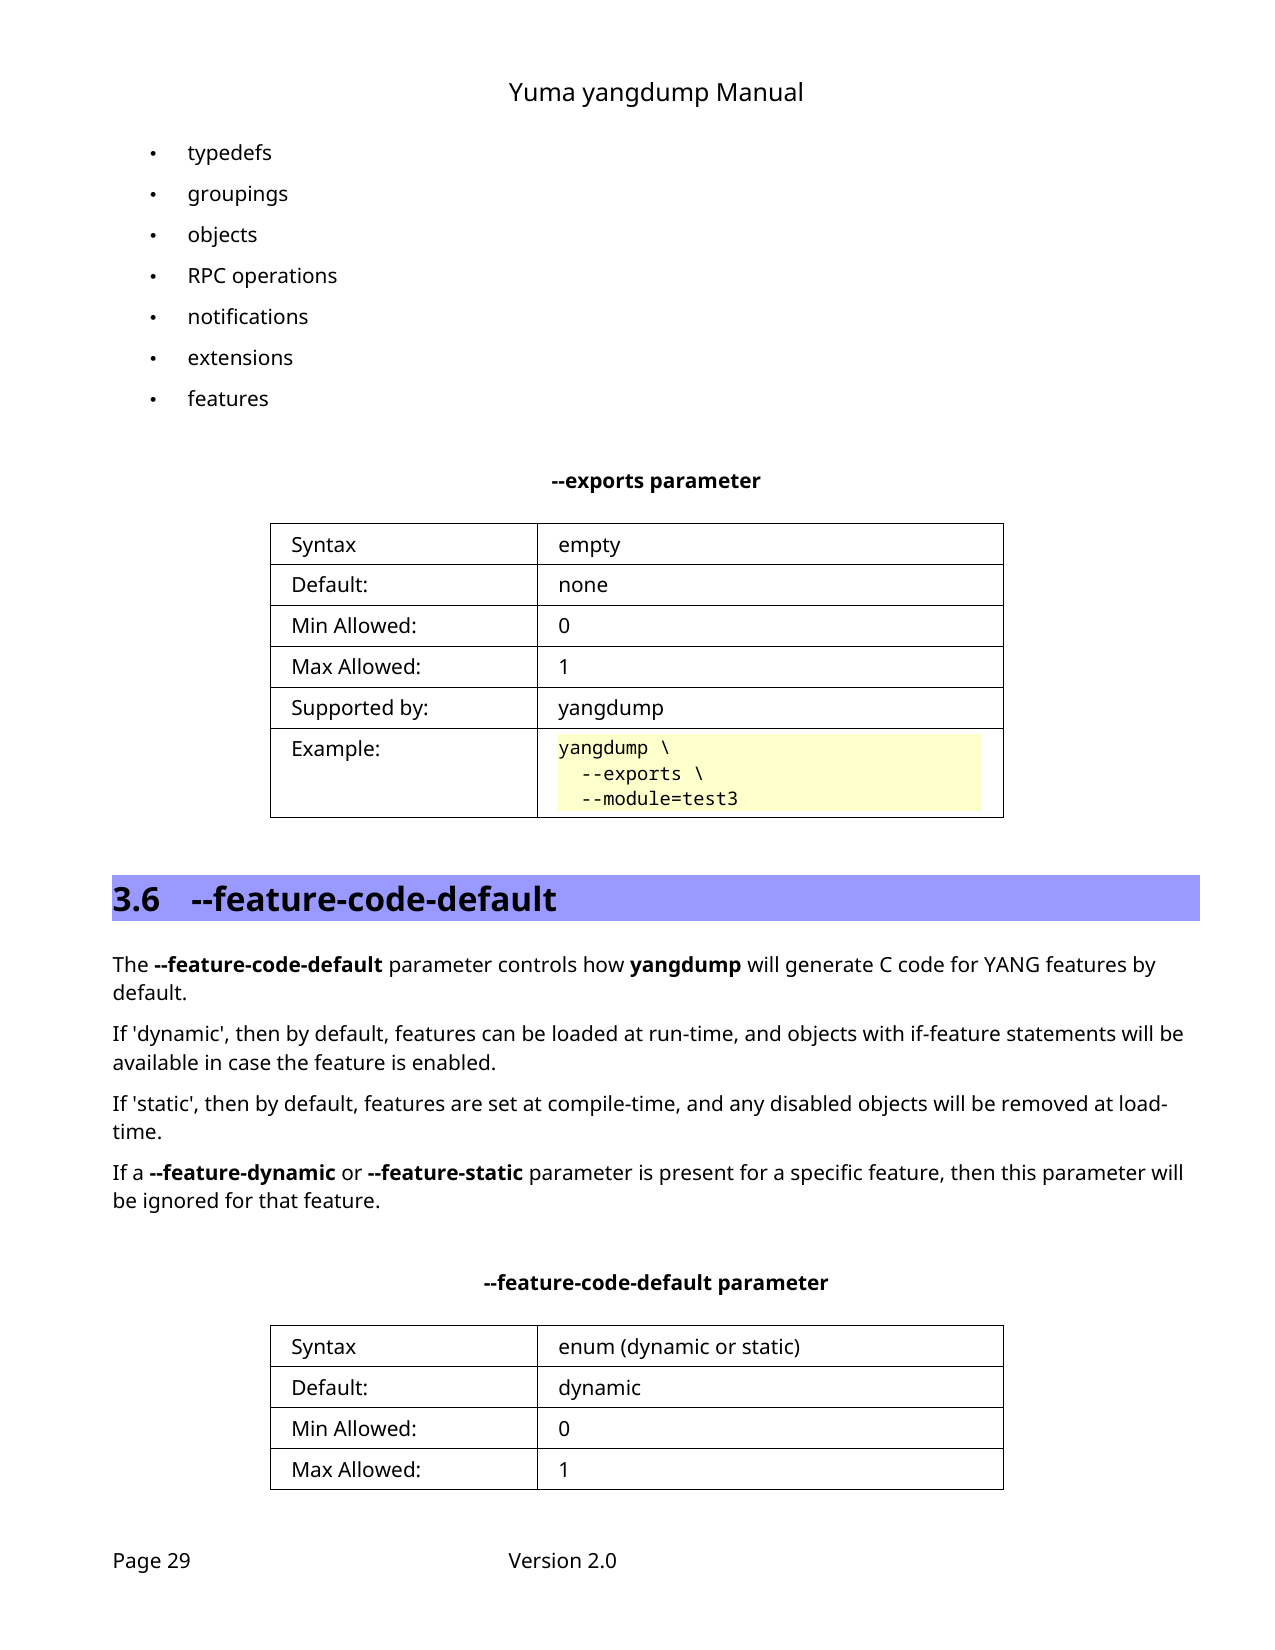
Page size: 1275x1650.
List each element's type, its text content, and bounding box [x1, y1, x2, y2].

text If 'dynamic', then by default, features can be loaded at run-time, and objects with if-feature statements will be available in case the feature is enabled. [112, 1019, 1200, 1076]
table_cell Example: [271, 729, 537, 817]
table_cell yangdump [538, 688, 1003, 728]
table_cell Min Allowed: [271, 1408, 537, 1448]
table_cell Max Allowed: [271, 1449, 537, 1489]
table_cell Max Allowed: [271, 647, 537, 687]
table_header enum (dynamic or static) [538, 1326, 1003, 1366]
table_header Syntax [271, 1326, 537, 1366]
table_cell Default: [271, 565, 537, 605]
subtitle --feature-code-default parameter [127, 1268, 1185, 1297]
table_cell 1 [538, 647, 1003, 687]
list extensions [150, 343, 1200, 372]
subtitle --exports parameter [127, 466, 1185, 494]
list features [150, 384, 1200, 413]
subtitle --feature-code-default [112, 875, 1200, 921]
list notifications [150, 302, 1200, 331]
table_cell 0 [538, 606, 1003, 646]
table_cell dynamic [538, 1367, 1003, 1407]
text If 'static', then by default, features are set at compile-time, and any disabled objects will be removed at load-time. [112, 1089, 1200, 1146]
table_cell none [538, 565, 1003, 605]
table_cell yangdump \ --exports \ --module=test3 [538, 729, 1003, 817]
list typedefs [150, 138, 1200, 167]
table_cell Min Allowed: [271, 606, 537, 646]
list RPC operations [150, 261, 1200, 290]
text The --feature-code-default parameter controls how yangdump will generate C code for YANG features by default. [112, 950, 1200, 1007]
table_cell Supported by: [271, 688, 537, 728]
table_cell 1 [538, 1449, 1003, 1489]
list objects [150, 220, 1200, 249]
table_cell 0 [538, 1408, 1003, 1448]
table_header Syntax [271, 524, 537, 564]
table_cell Default: [271, 1367, 537, 1407]
list groupings [150, 179, 1200, 208]
table_header empty [538, 524, 1003, 564]
text If a --feature-dynamic or --feature-static parameter is present for a specific feature, then this parameter will be ignored for that feature. [112, 1158, 1200, 1215]
